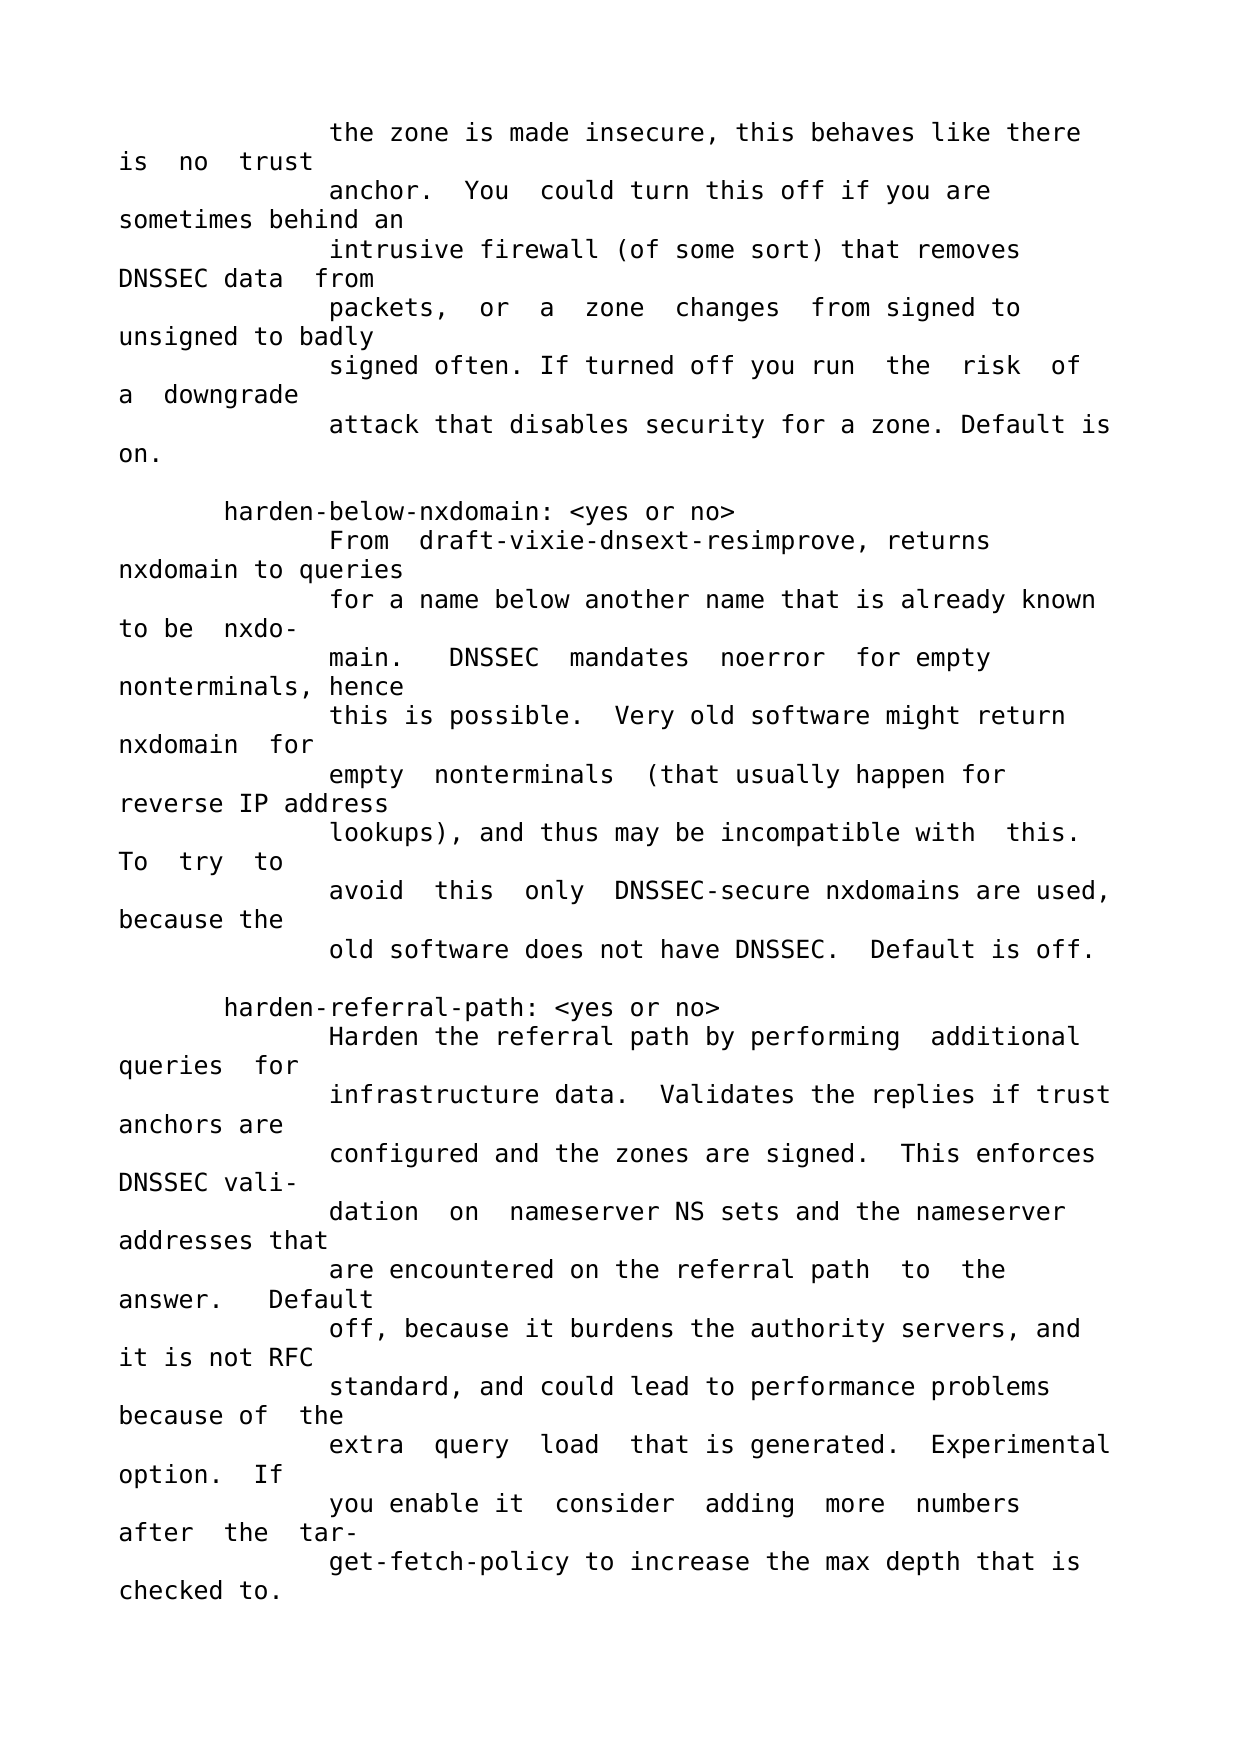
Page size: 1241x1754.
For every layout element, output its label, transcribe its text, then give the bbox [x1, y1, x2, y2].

text the zone is made insecure, this behaves like there is no trust anchor. You could turn this off if you are sometimes behind an intrusive firewall (of some sort) that removes DNSSEC data from packets, or a zone changes from signed to unsigned to badly signed often. If turned off you run the risk of a downgrade attack that disables security for a zone. Default is on. harden-below-nxdomain: <yes or no> From draft-vixie-dnsext-resimprove, returns nxdomain to queries for a name below another name that is already known to be nxdo- main. DNSSEC mandates noerror for empty nonterminals, hence this is possible. Very old software might return nxdomain for empty nonterminals (that usually happen for reverse IP address lookups), and thus may be incompatible with this. To try to avoid this only DNSSEC-secure nxdomains are used, because the old software does not have DNSSEC. Default is off. harden-referral-path: <yes or no> Harden the referral path by performing additional queries for infrastructure data. Validates the replies if trust anchors are configured and the zones are signed. This enforces DNSSEC vali- dation on nameserver NS sets and the nameserver addresses that are encountered on the referral path to the answer. Default off, because it burdens the authority servers, and it is not RFC standard, and could lead to performance problems because of the extra query load that is generated. Experimental option. If you enable it consider adding more numbers after the tar- get-fetch-policy to increase the max depth that is checked to. [118, 118, 1122, 1635]
